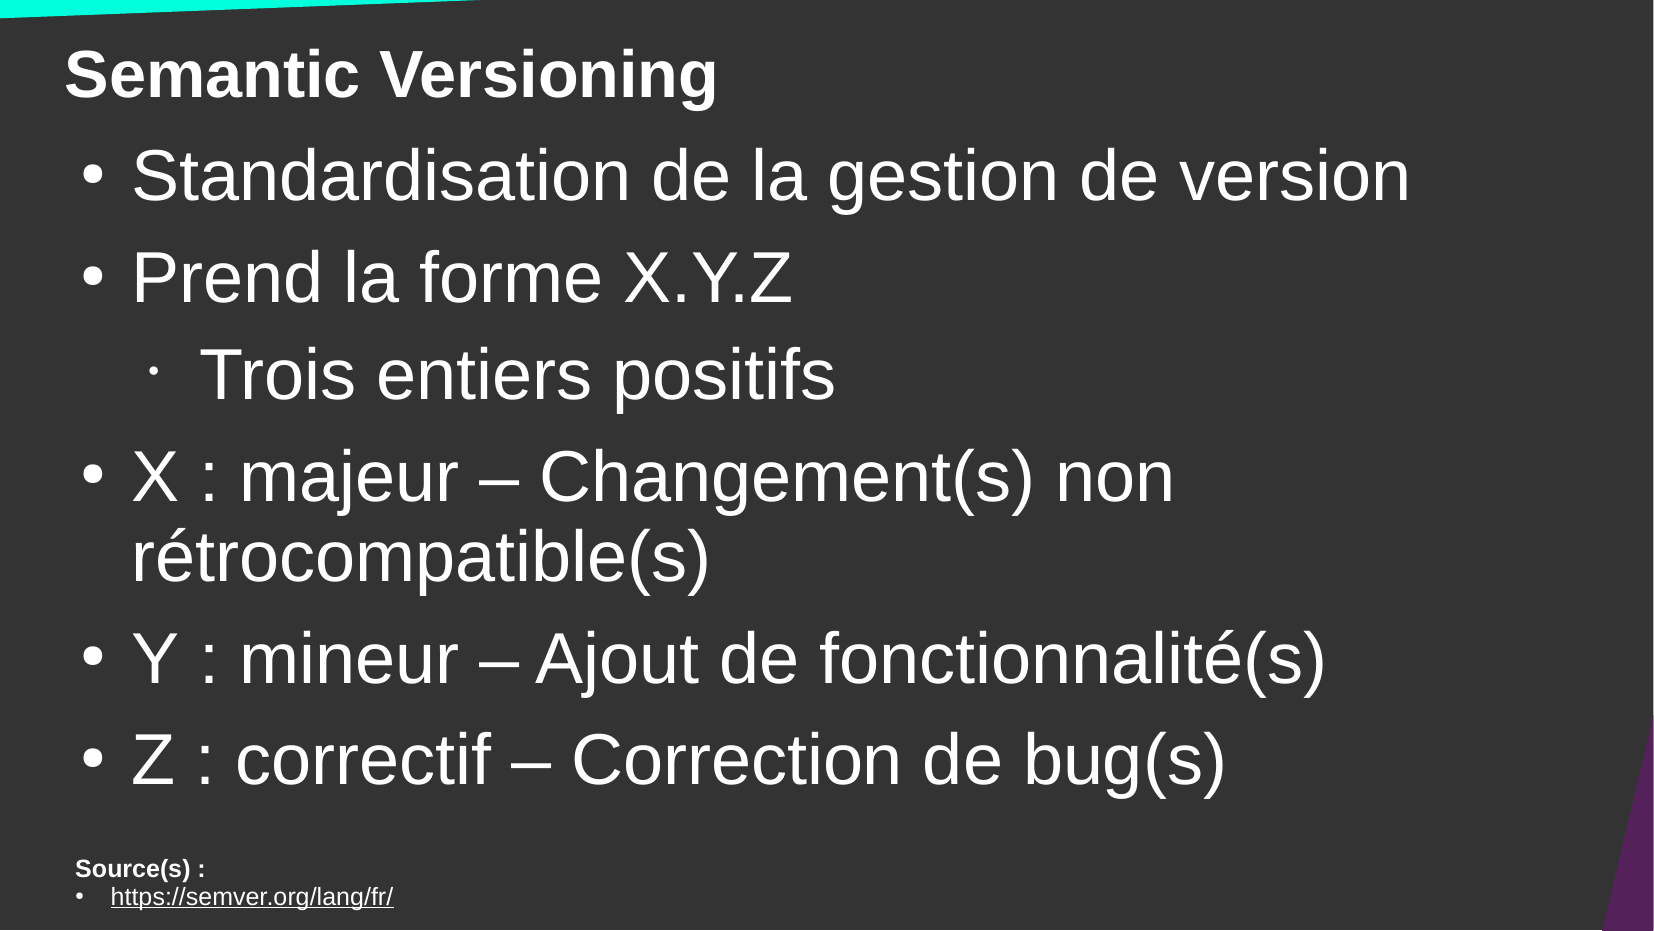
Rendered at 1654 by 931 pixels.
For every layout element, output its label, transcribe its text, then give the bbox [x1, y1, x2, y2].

text_box Source(s) : https://semver.org/lang/fr/ [60, 838, 1546, 919]
text_box [1602, 712, 1654, 931]
title Semantic Versioning [64, 37, 1471, 119]
list Standardisation de la gestion de version Prend la forme X.Y.Z Trois entiers positifs X : majeur – Changement(s) non rétrocompatible(s) Y : mineur – Ajout de fonctionnalité(s) Z : correctif – Correction de bug(s) [63, 135, 1630, 804]
